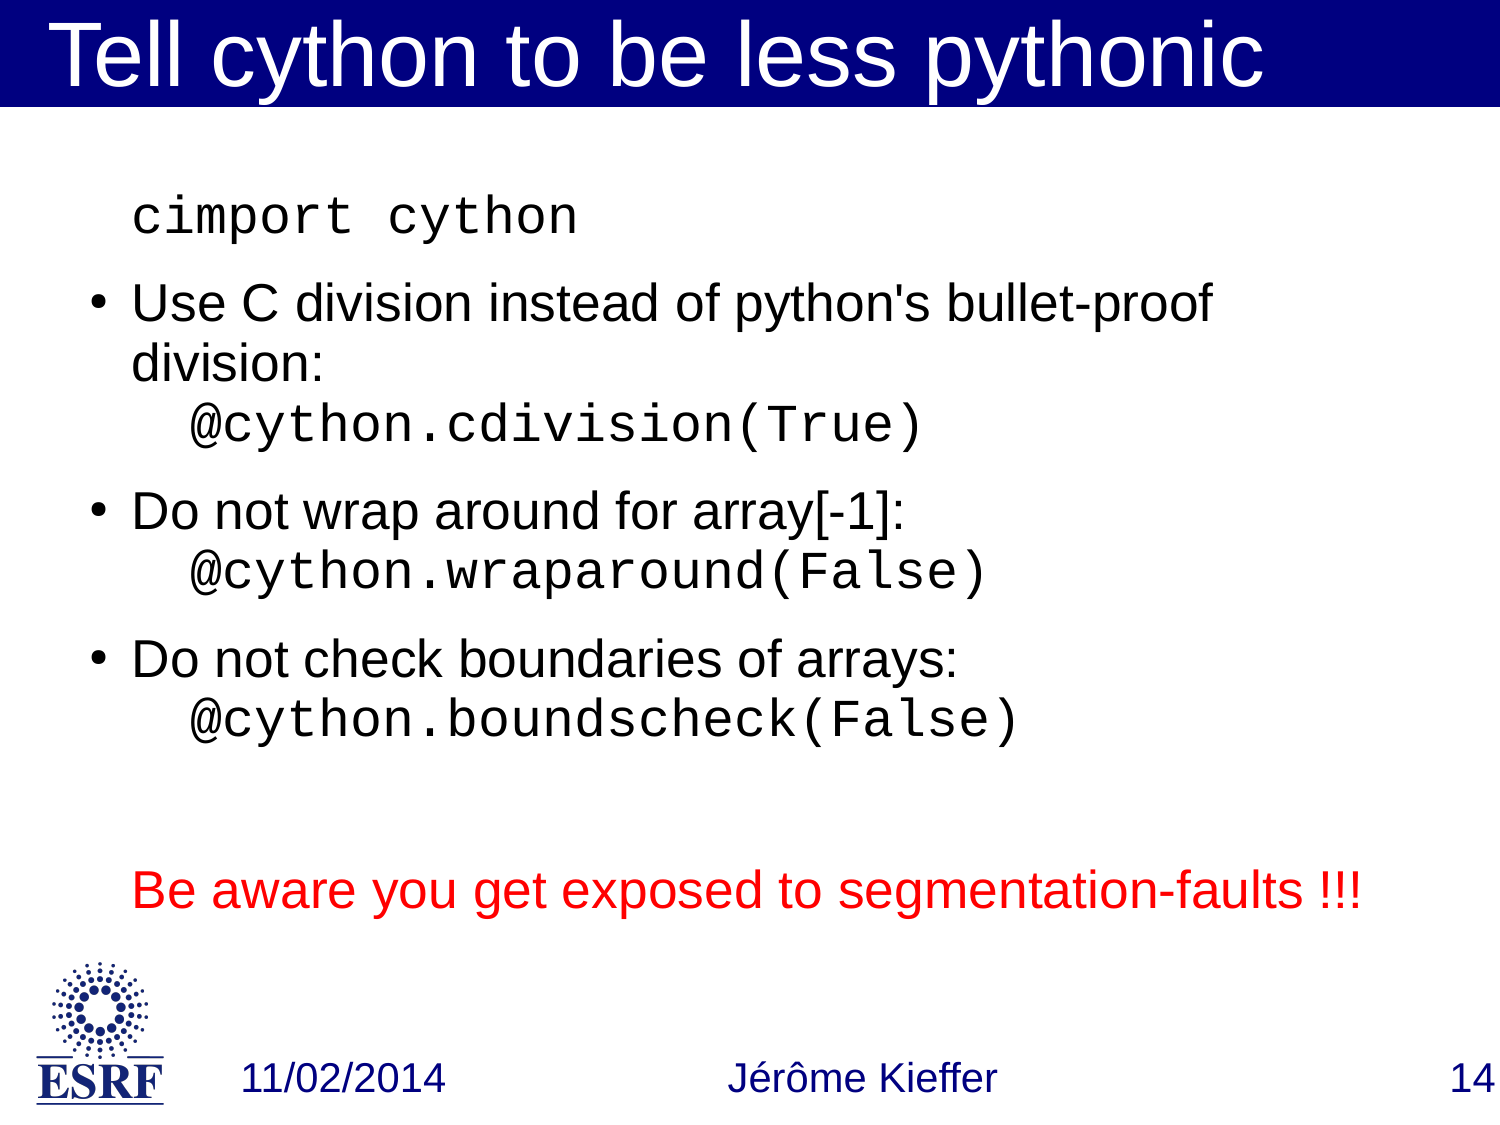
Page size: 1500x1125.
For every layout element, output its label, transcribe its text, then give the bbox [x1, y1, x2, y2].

title Tell cython to be less pythonic [47, 3, 1500, 107]
list cimport cython Use C division instead of python's bullet-proof division: @cython.cdivision(True) Do not wrap around for array[-1]: @cython.wraparound(False) Do not check boundaries of arrays: @cython.boundscheck(False) Be aware you get exposed to segmentation-faults !!! [75, 188, 1395, 934]
picture [29, 956, 171, 1111]
